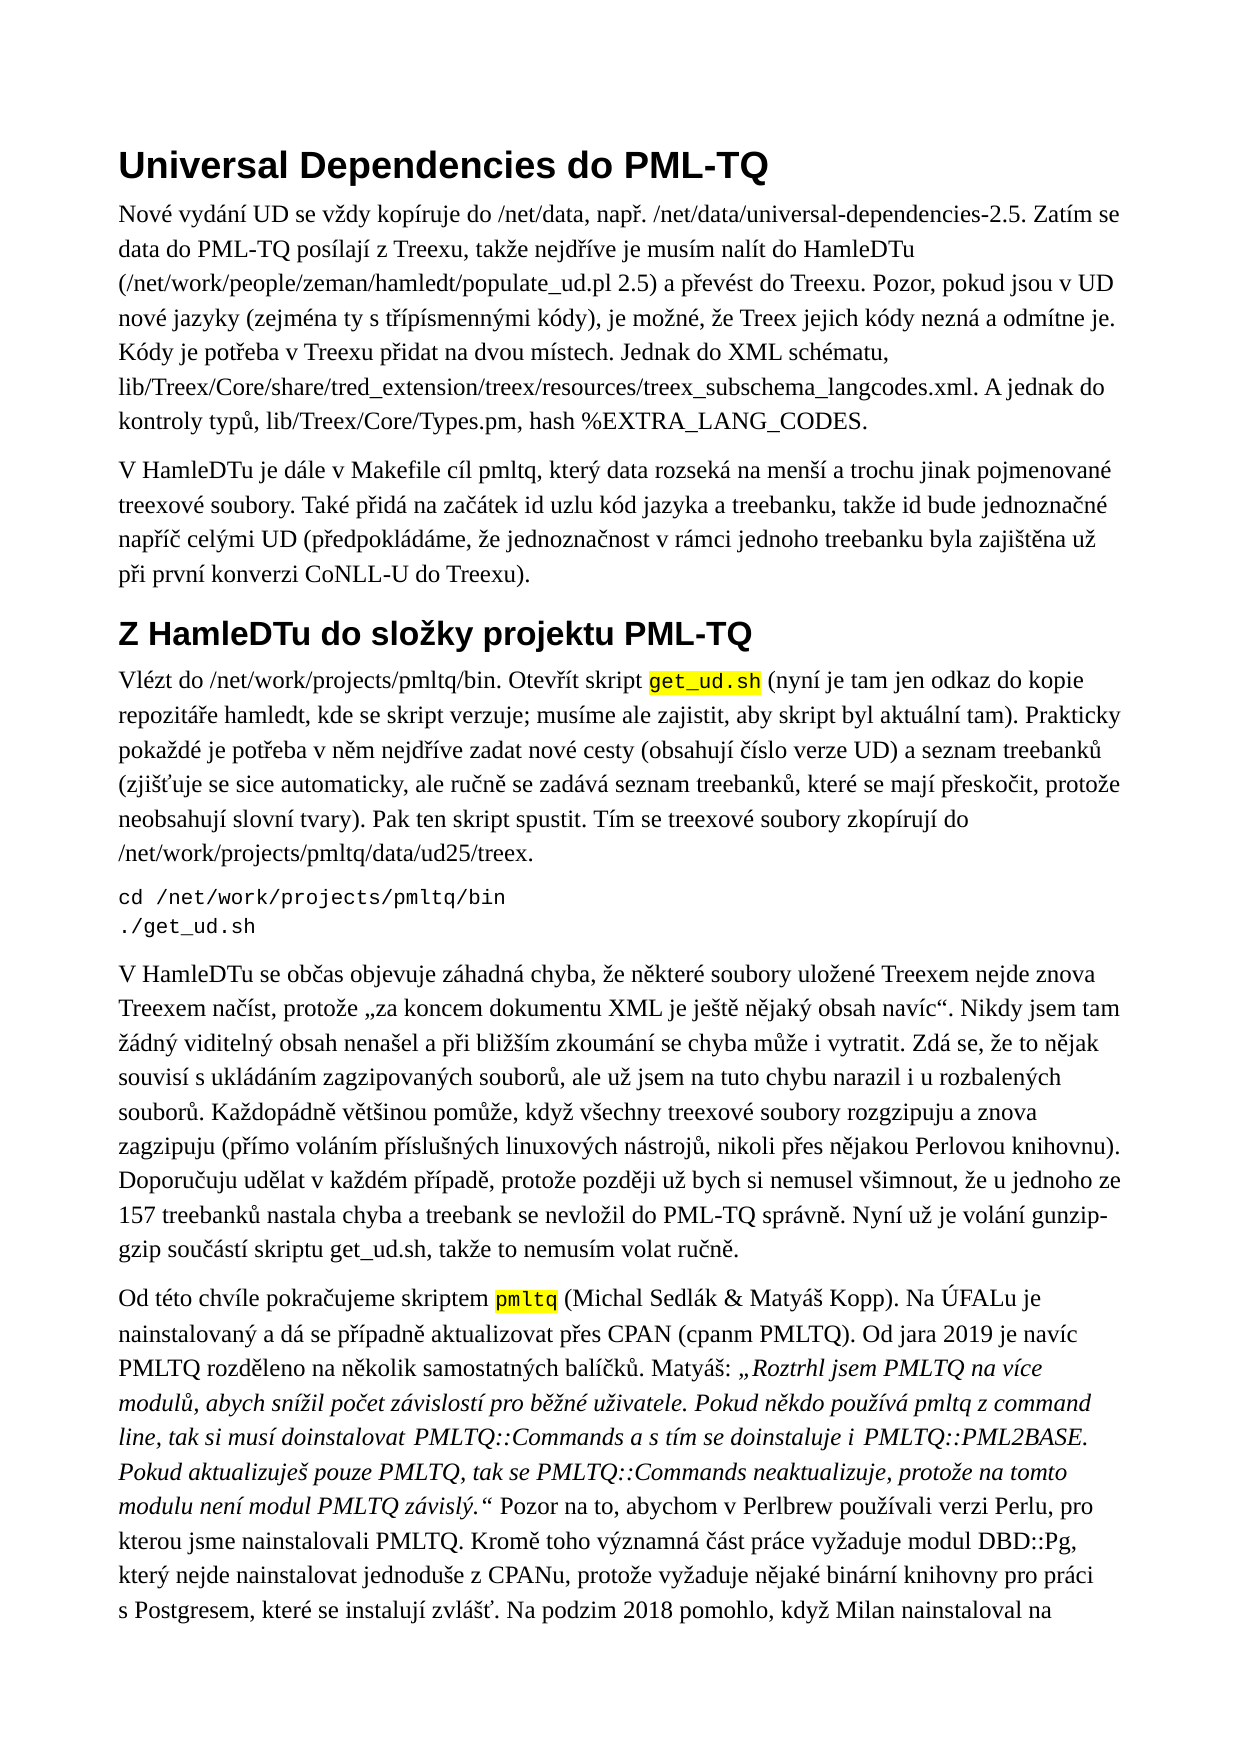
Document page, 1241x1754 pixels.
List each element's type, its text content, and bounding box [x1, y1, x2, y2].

subtitle Universal Dependencies do PML-TQ [118, 143, 1122, 187]
text V HamleDTu se občas objevuje záhadná chyba, že některé soubory uložené Treexem nejde znova Treexem načíst, protože „za koncem dokumentu XML je ještě nějaký obsah navíc“. Nikdy jsem tam žádný viditelný obsah nenašel a při bližším zkoumání se chyba může i vytratit. Zdá se, že to nějak souvisí s ukládáním zagzipovaných souborů, ale už jsem na tuto chybu narazil i u rozbalených souborů. Každopádně většinou pomůže, když všechny treexové soubory rozgzipuju a znova zagzipuju (přímo voláním příslušných linuxových nástrojů, nikoli přes nějakou Perlovou knihovnu). Doporučuju udělat v každém případě, protože později už bych si nemusel všimnout, že u jednoho ze 157 treebanků nastala chyba a treebank se nevložil do PML-TQ správně. Nyní už je volání gunzip-gzip součástí skriptu get_ud.sh, takže to nemusím volat ručně. [118, 959, 1122, 1263]
text Vlézt do /net/work/projects/pmltq/bin. Otevřít skript get_ud.sh (nyní je tam jen odkaz do kopie repozitáře hamledt, kde se skript verzuje; musíme ale zajistit, aby skript byl aktuální tam). Prakticky pokaždé je potřeba v něm nejdříve zadat nové cesty (obsahují číslo verze UD) a seznam treebanků (zjišťuje se sice automaticky, ale ručně se zadává seznam treebanků, které se mají přeskočit, protože neobsahují slovní tvary). Pak ten skript spustit. Tím se treexové soubory zkopírují do /net/work/projects/pmltq/data/ud25/treex. [118, 665, 1122, 867]
text Nové vydání UD se vždy kopíruje do /net/data, např. /net/data/universal-dependencies-2.5. Zatím se data do PML-TQ posílají z Treexu, takže nejdříve je musím nalít do HamleDTu (/net/work/people/zeman/hamledt/populate_ud.pl 2.5) a převést do Treexu. Pozor, pokud jsou v UD nové jazyky (zejména ty s třípísmennými kódy), je možné, že Treex jejich kódy nezná a odmítne je. Kódy je potřeba v Treexu přidat na dvou místech. Jednak do XML schématu, lib/Treex/Core/share/tred_extension/treex/resources/treex_subschema_langcodes.xml. A jednak do kontroly typů, lib/Treex/Core/Types.pm, hash %EXTRA_LANG_CODES. [118, 199, 1122, 435]
text V HamleDTu je dále v Makefile cíl pmltq, který data rozseká na menší a trochu jinak pojmenované treexové soubory. Také přidá na začátek id uzlu kód jazyka a treebanku, takže id bude jednoznačné napříč celými UD (předpokládáme, že jednoznačnost v rámci jednoho treebanku byla zajištěna už při první konverzi CoNLL-U do Treexu). [118, 455, 1122, 587]
text cd /net/work/projects/pmltq/bin ./get_ud.sh [118, 887, 1122, 939]
subtitle Z HamleDTu do složky projektu PML-TQ [118, 614, 1122, 653]
text Od této chvíle pokračujeme skriptem pmltq (Michal Sedlák & Matyáš Kopp). Na ÚFALu je nainstalovaný a dá se případně aktualizovat přes CPAN (cpanm PMLTQ). Od jara 2019 je navíc PMLTQ rozděleno na několik samostatných balíčků. Matyáš: „Roztrhl jsem PMLTQ na více modulů, abych snížil počet závislostí pro běžné uživatele. Pokud někdo používá pmltq z command line, tak si musí doinstalovat PMLTQ::Commands a s tím se doinstaluje i PMLTQ::PML2BASE. Pokud aktualizuješ pouze PMLTQ, tak se PMLTQ::Commands neaktualizuje, protože na tomto modulu není modul PMLTQ závislý.“ Pozor na to, abychom v Perlbrew používali verzi Perlu, pro kterou jsme nainstalovali PMLTQ. Kromě toho významná část práce vyžaduje modul DBD::Pg, který nejde nainstalovat jednoduše z CPANu, protože vyžaduje nějaké binární knihovny pro práci s Postgresem, které se instalují zvlášť. Na podzim 2018 pomohlo, když Milan nainstaloval na [118, 1283, 1122, 1623]
